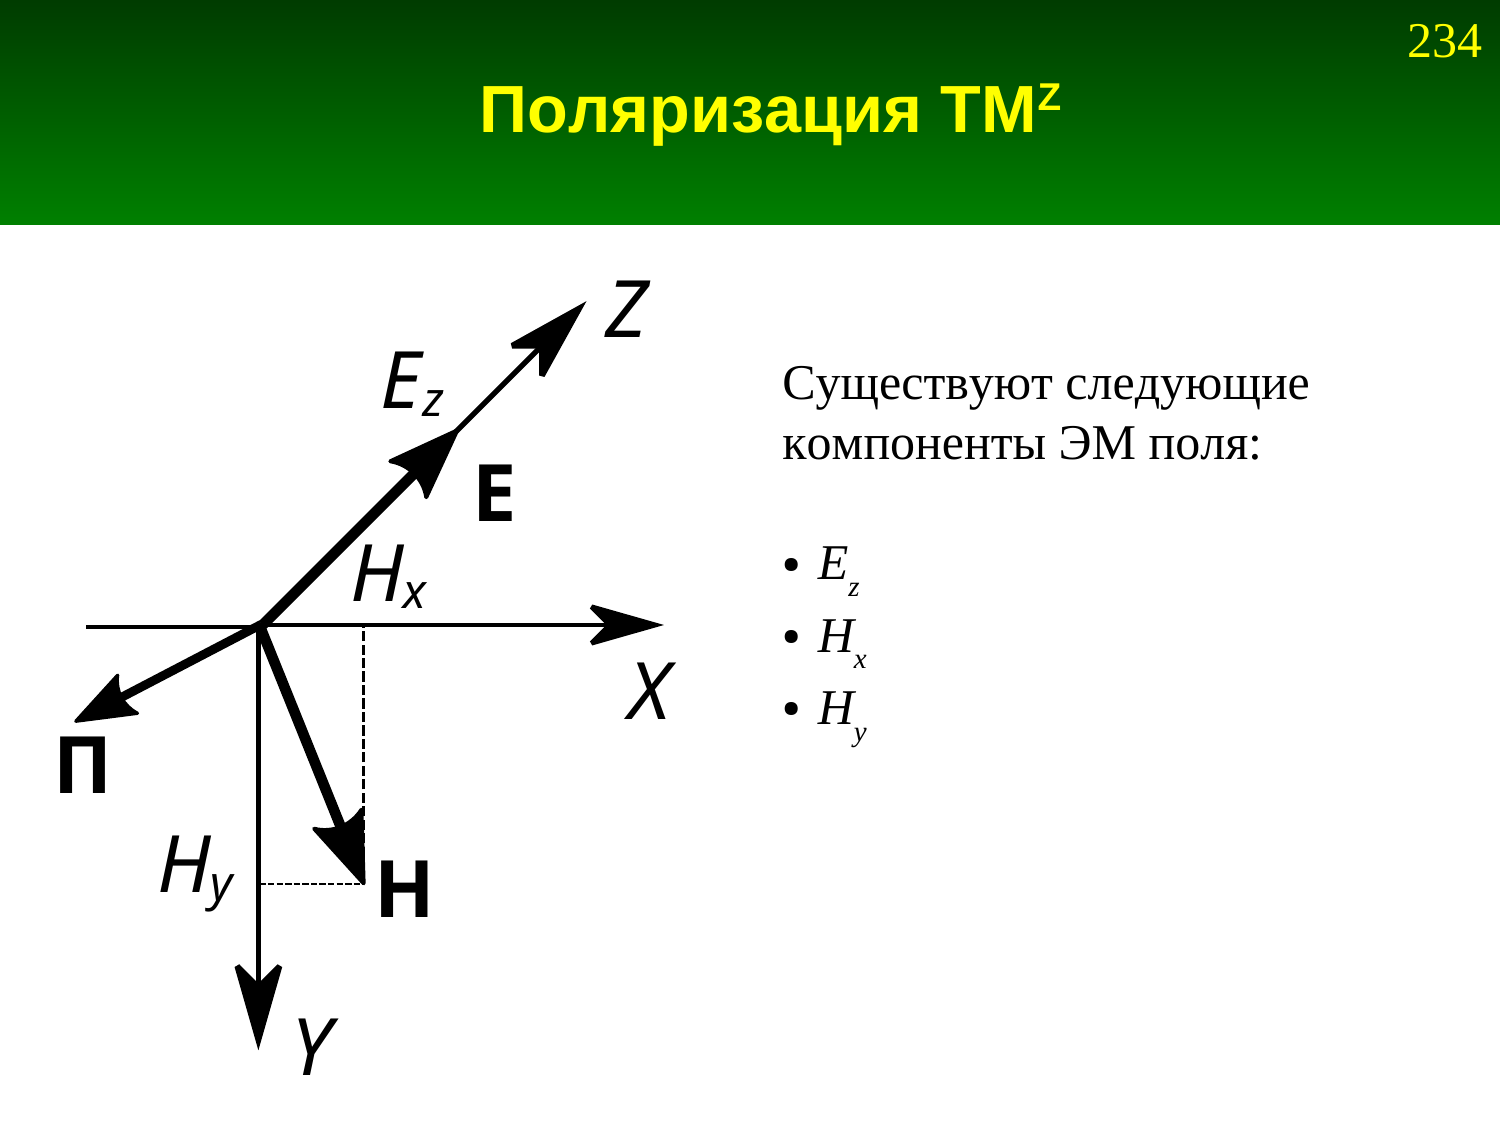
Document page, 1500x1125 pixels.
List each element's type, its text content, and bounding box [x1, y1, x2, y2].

picture [60, 279, 684, 1076]
title Поляризация TMZ [100, 7, 1441, 204]
text_box Существуют следующие компоненты ЭМ поля: Ez Hx Hy [767, 342, 1326, 755]
